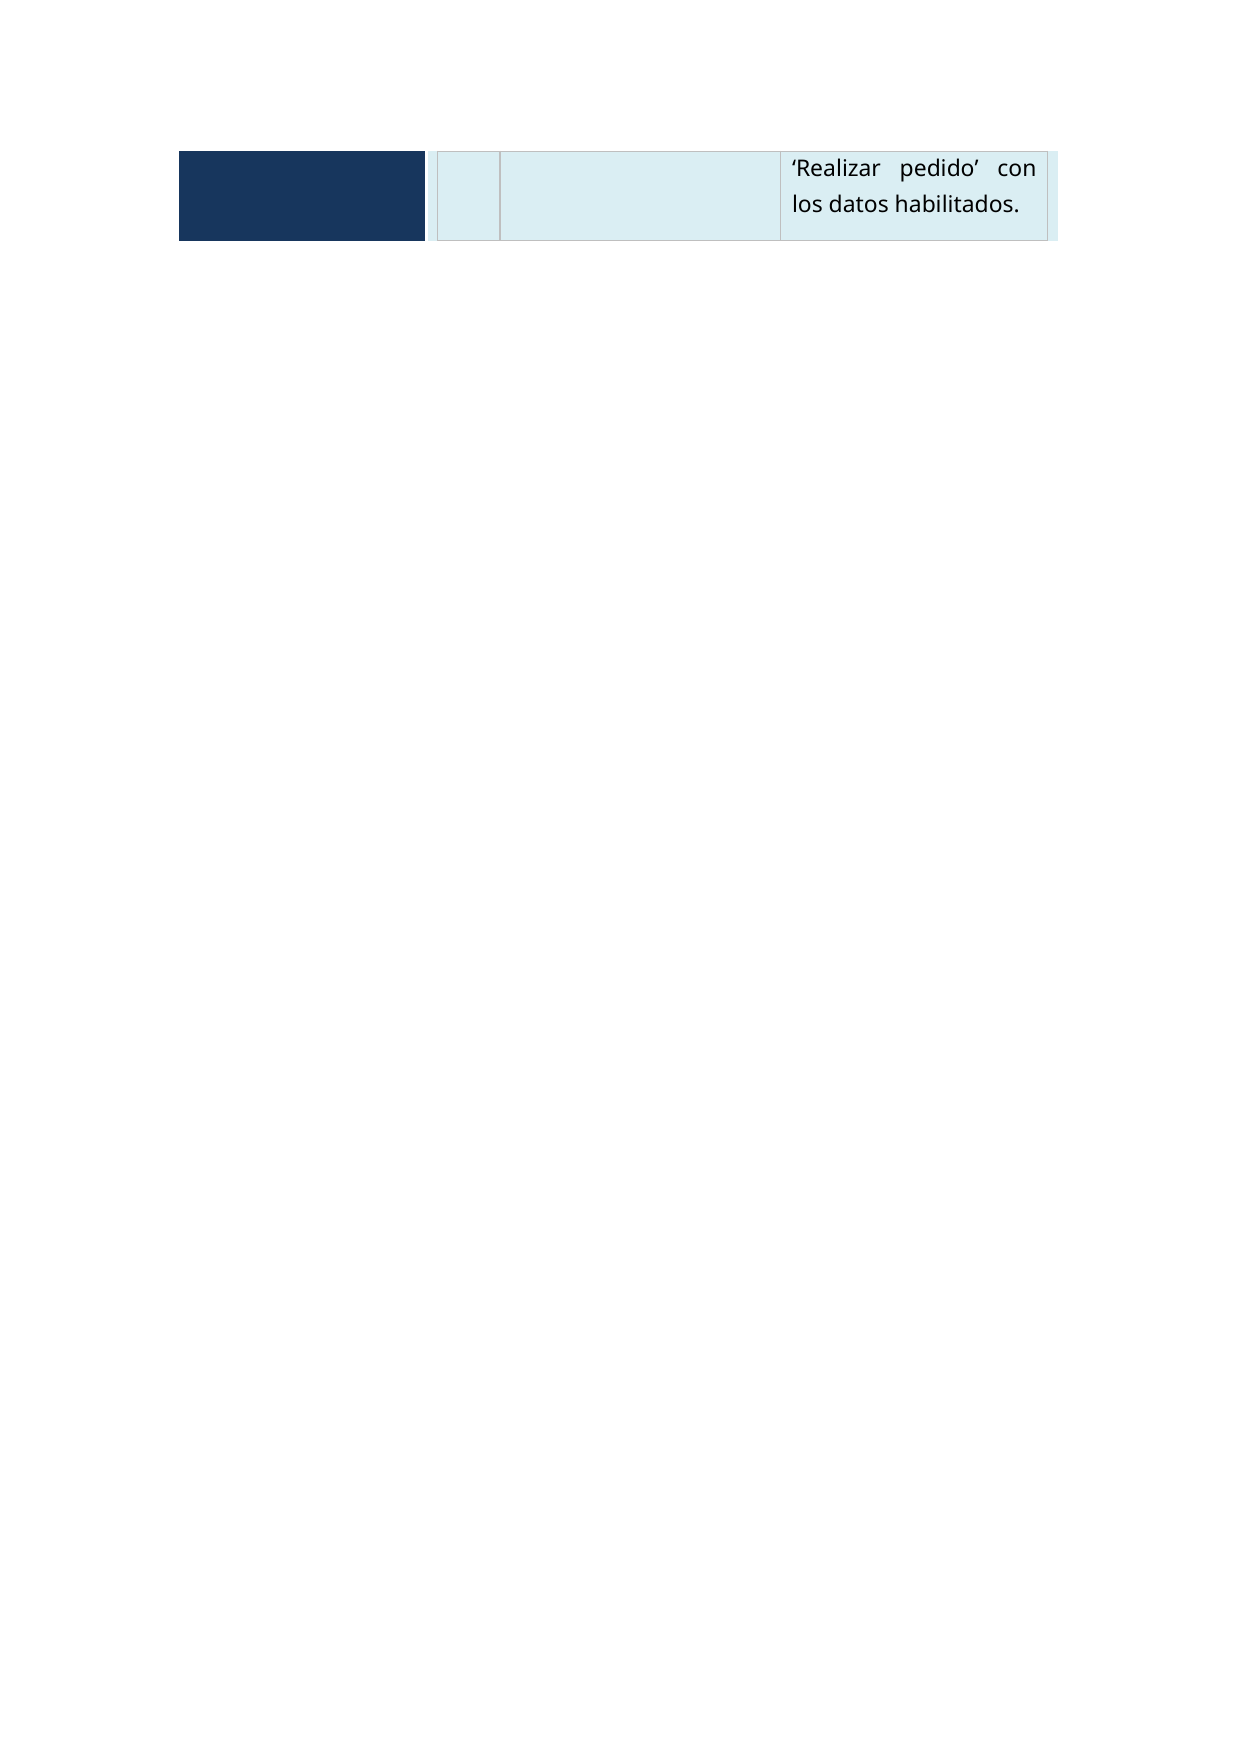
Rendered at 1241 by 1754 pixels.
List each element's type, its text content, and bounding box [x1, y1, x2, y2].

table_cell [438, 152, 499, 239]
table_cell [179, 151, 425, 241]
table_cell [1048, 151, 1058, 241]
table_cell [501, 152, 780, 239]
table_cell ‘Realizar pedido’ con los datos habilitados. [781, 152, 1047, 239]
table_cell [428, 151, 437, 241]
